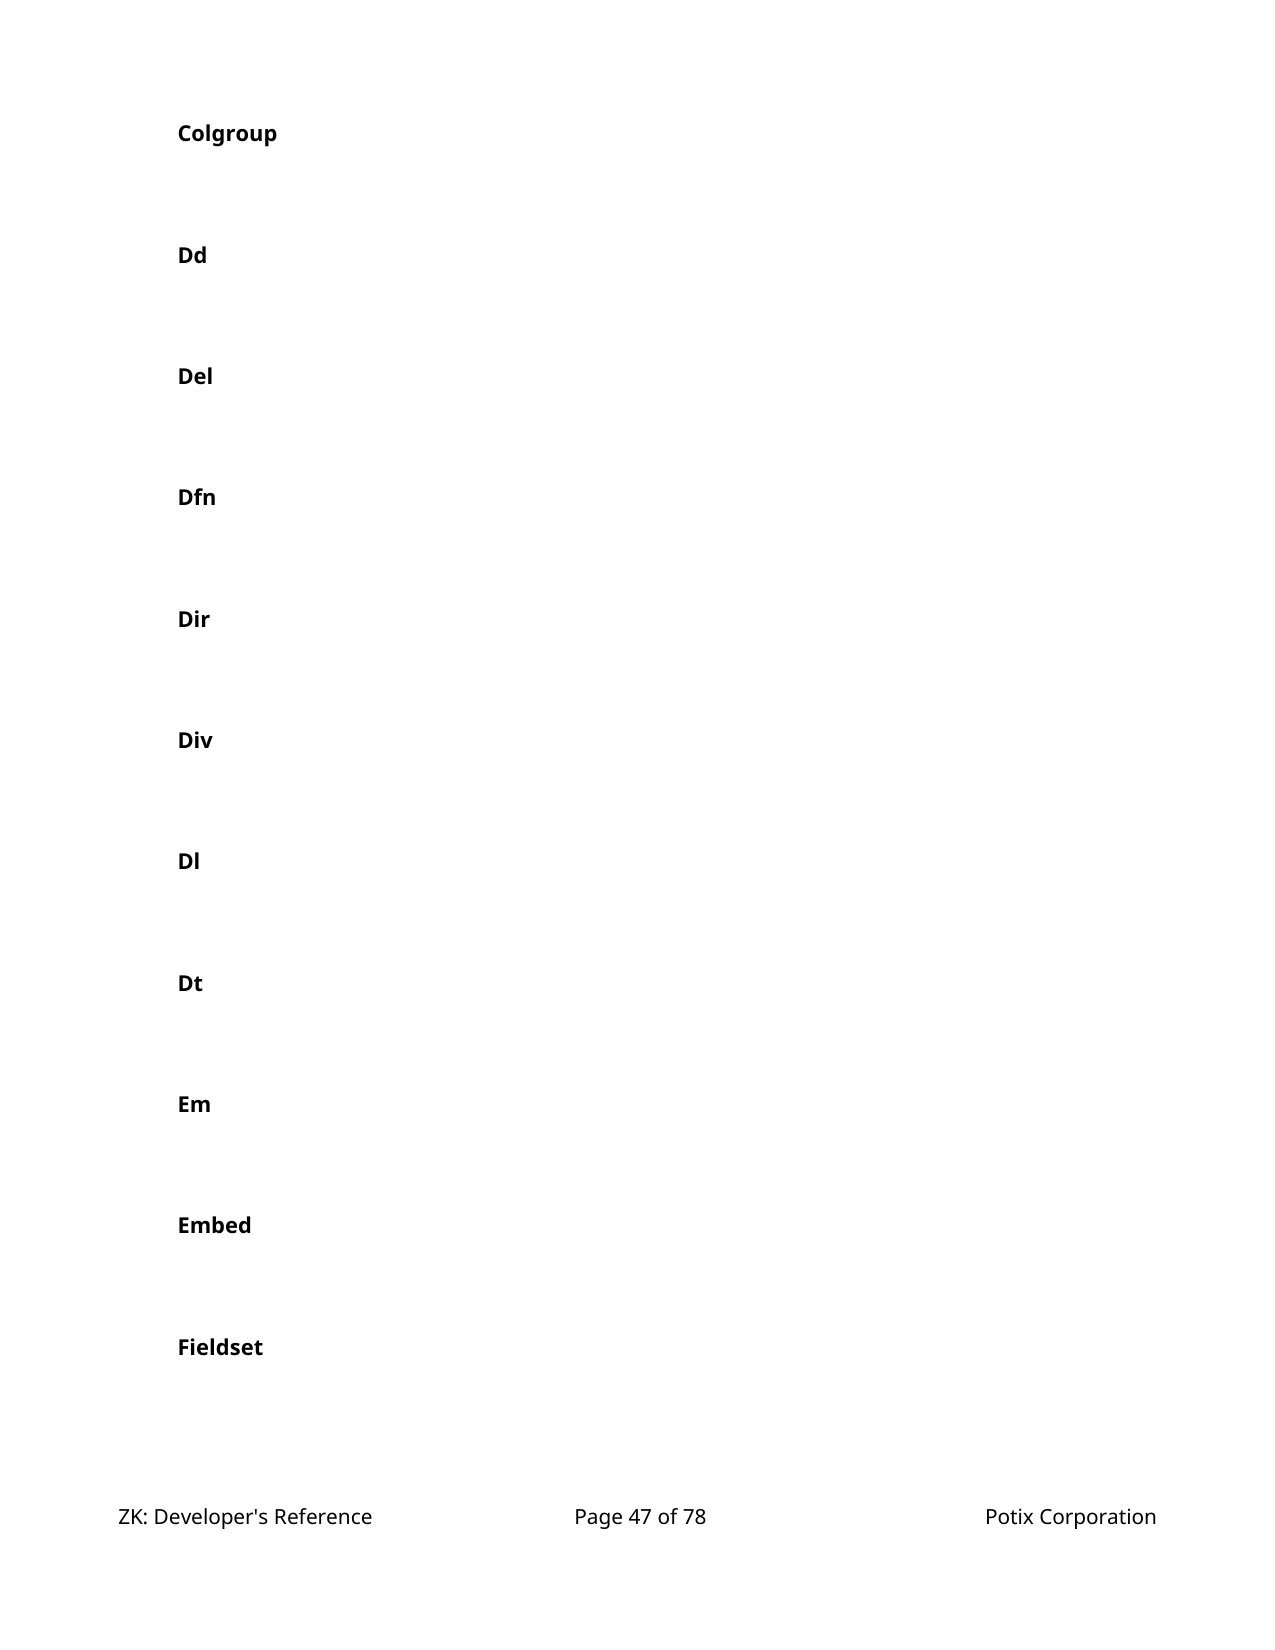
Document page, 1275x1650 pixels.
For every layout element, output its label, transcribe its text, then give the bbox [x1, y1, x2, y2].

subtitle Del [177, 361, 1157, 391]
subtitle Colgroup [177, 118, 1157, 148]
subtitle Dir [177, 603, 1157, 633]
subtitle Dd [177, 239, 1157, 269]
subtitle Dl [177, 846, 1157, 876]
subtitle Div [177, 725, 1157, 755]
subtitle Em [177, 1089, 1157, 1119]
subtitle Dfn [177, 482, 1157, 512]
subtitle Dt [177, 968, 1157, 998]
subtitle Fieldset [177, 1332, 1157, 1362]
subtitle Embed [177, 1210, 1157, 1240]
